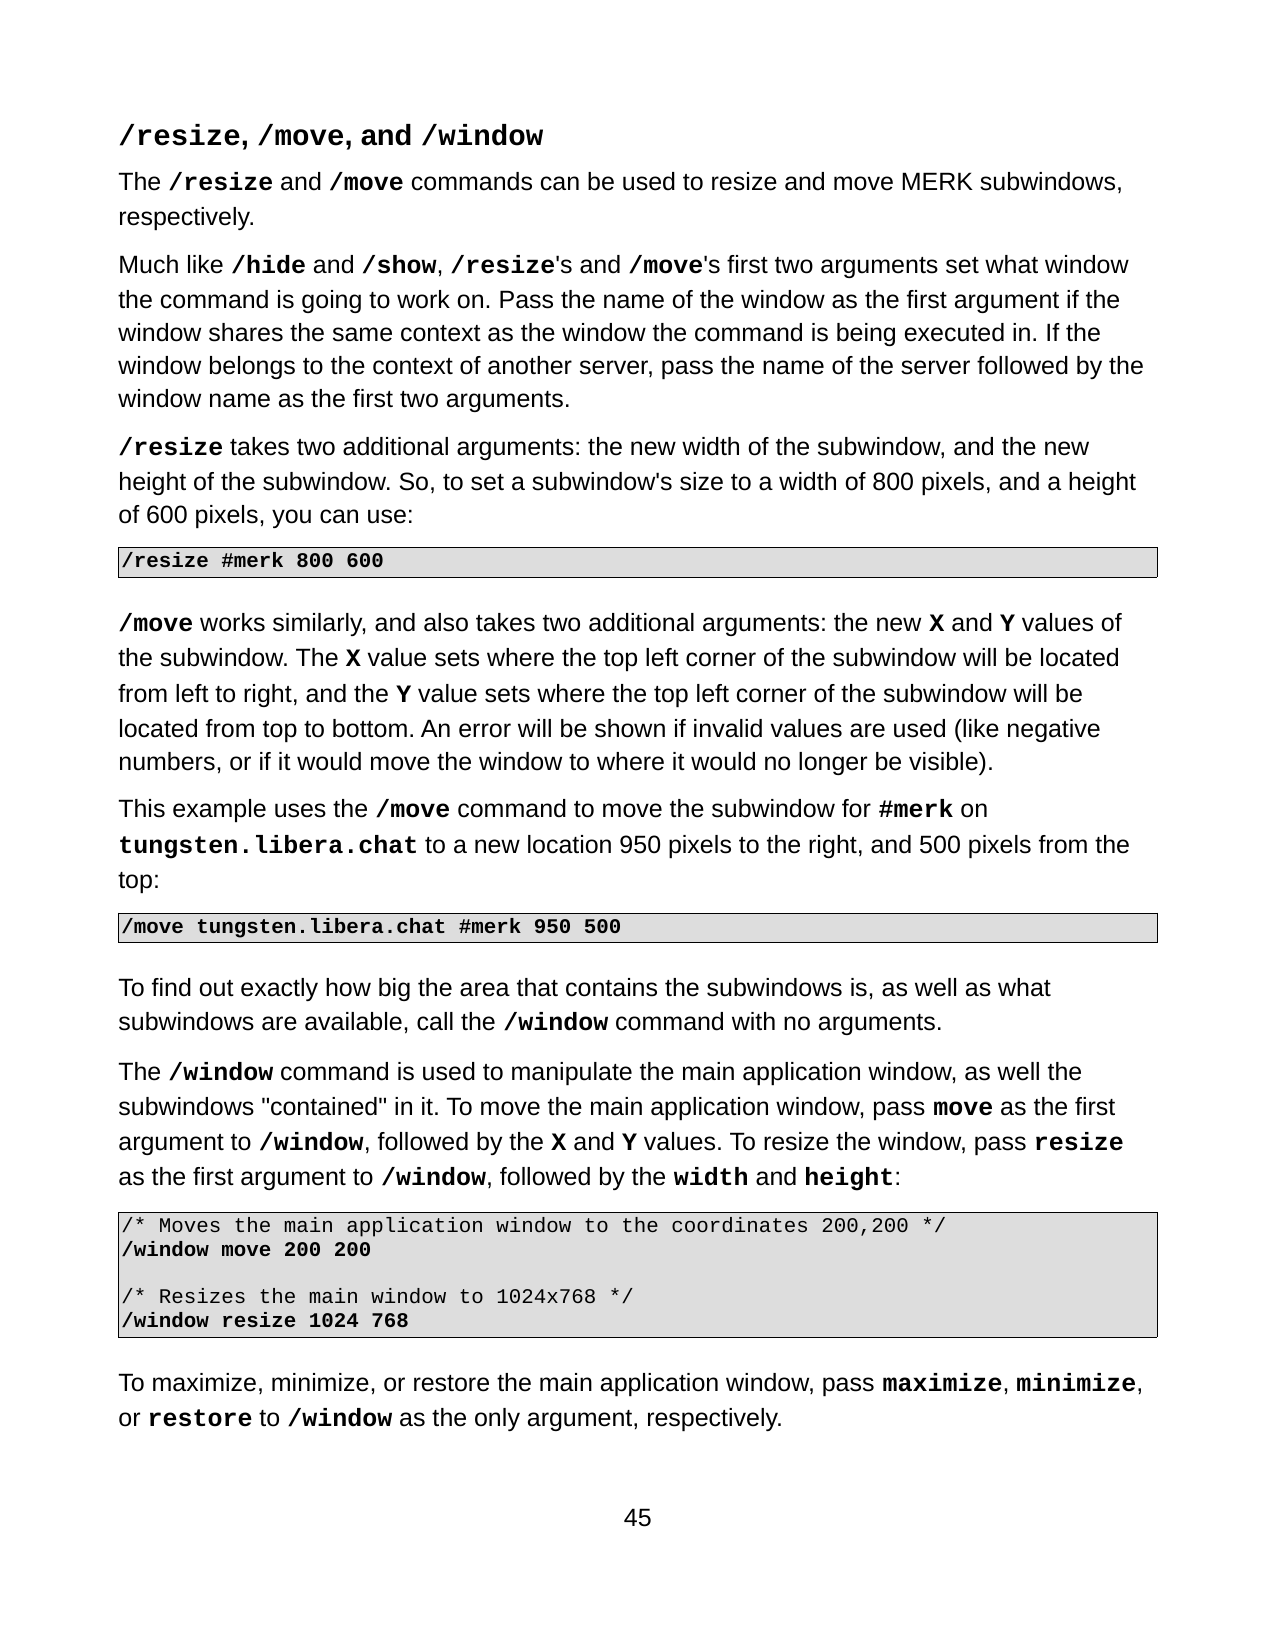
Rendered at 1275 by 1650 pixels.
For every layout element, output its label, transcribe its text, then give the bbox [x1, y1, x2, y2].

table_header /move tungsten.libera.chat #merk 950 500 [119, 914, 1157, 942]
table_header /resize #merk 800 600 [119, 548, 1157, 577]
subtitle /resize, /move, and /window [118, 118, 1157, 154]
text The /resize and /move commands can be used to resize and move MERK subwindows, respectively. [118, 167, 1157, 231]
text /move works similarly, and also takes two additional arguments: the new X and Y values of the subwindow. The X value sets where the top left corner of the subwindow will be located from left to right, and the Y value sets where the top left corner of the subwindow will be located from top to bottom. An error will be shown if invalid values are used (like negative numbers, or if it would move the window to where it would no longer be visible). [118, 608, 1157, 776]
text This example uses the /move command to move the subwindow for #merk on tungsten.libera.chat to a new location 950 pixels to the right, and 500 pixels from the top: [118, 794, 1157, 894]
table_header /* Moves the main application window to the coordinates 200,200 */ /window move 200 200 /* Resizes the main window to 1024x768 */ /window resize 1024 768 [119, 1213, 1157, 1337]
text The /window command is used to manipulate the main application window, as well the subwindows "contained" in it. To move the main application window, pass move as the first argument to /window, followed by the X and Y values. To resize the window, pass resize as the first argument to /window, followed by the width and height: [118, 1057, 1157, 1193]
text Much like /hide and /show, /resize's and /move's first two arguments set what window the command is going to work on. Pass the name of the window as the first argument if the window shares the same context as the window the command is being executed in. If the window belongs to the context of another server, pass the name of the server followed by the window name as the first two arguments. [118, 249, 1157, 413]
text /resize takes two additional arguments: the new width of the subwindow, and the new height of the subwindow. So, to set a subwindow's size to a width of 800 pixels, and a height of 600 pixels, you can use: [118, 431, 1157, 528]
text To find out exactly how big the area that contains the subwindows is, as well as what subwindows are available, call the /window command with no arguments. [118, 973, 1157, 1037]
text To maximize, minimize, or restore the main application window, pass maximize, minimize, or restore to /window as the only argument, respectively. [118, 1368, 1157, 1434]
